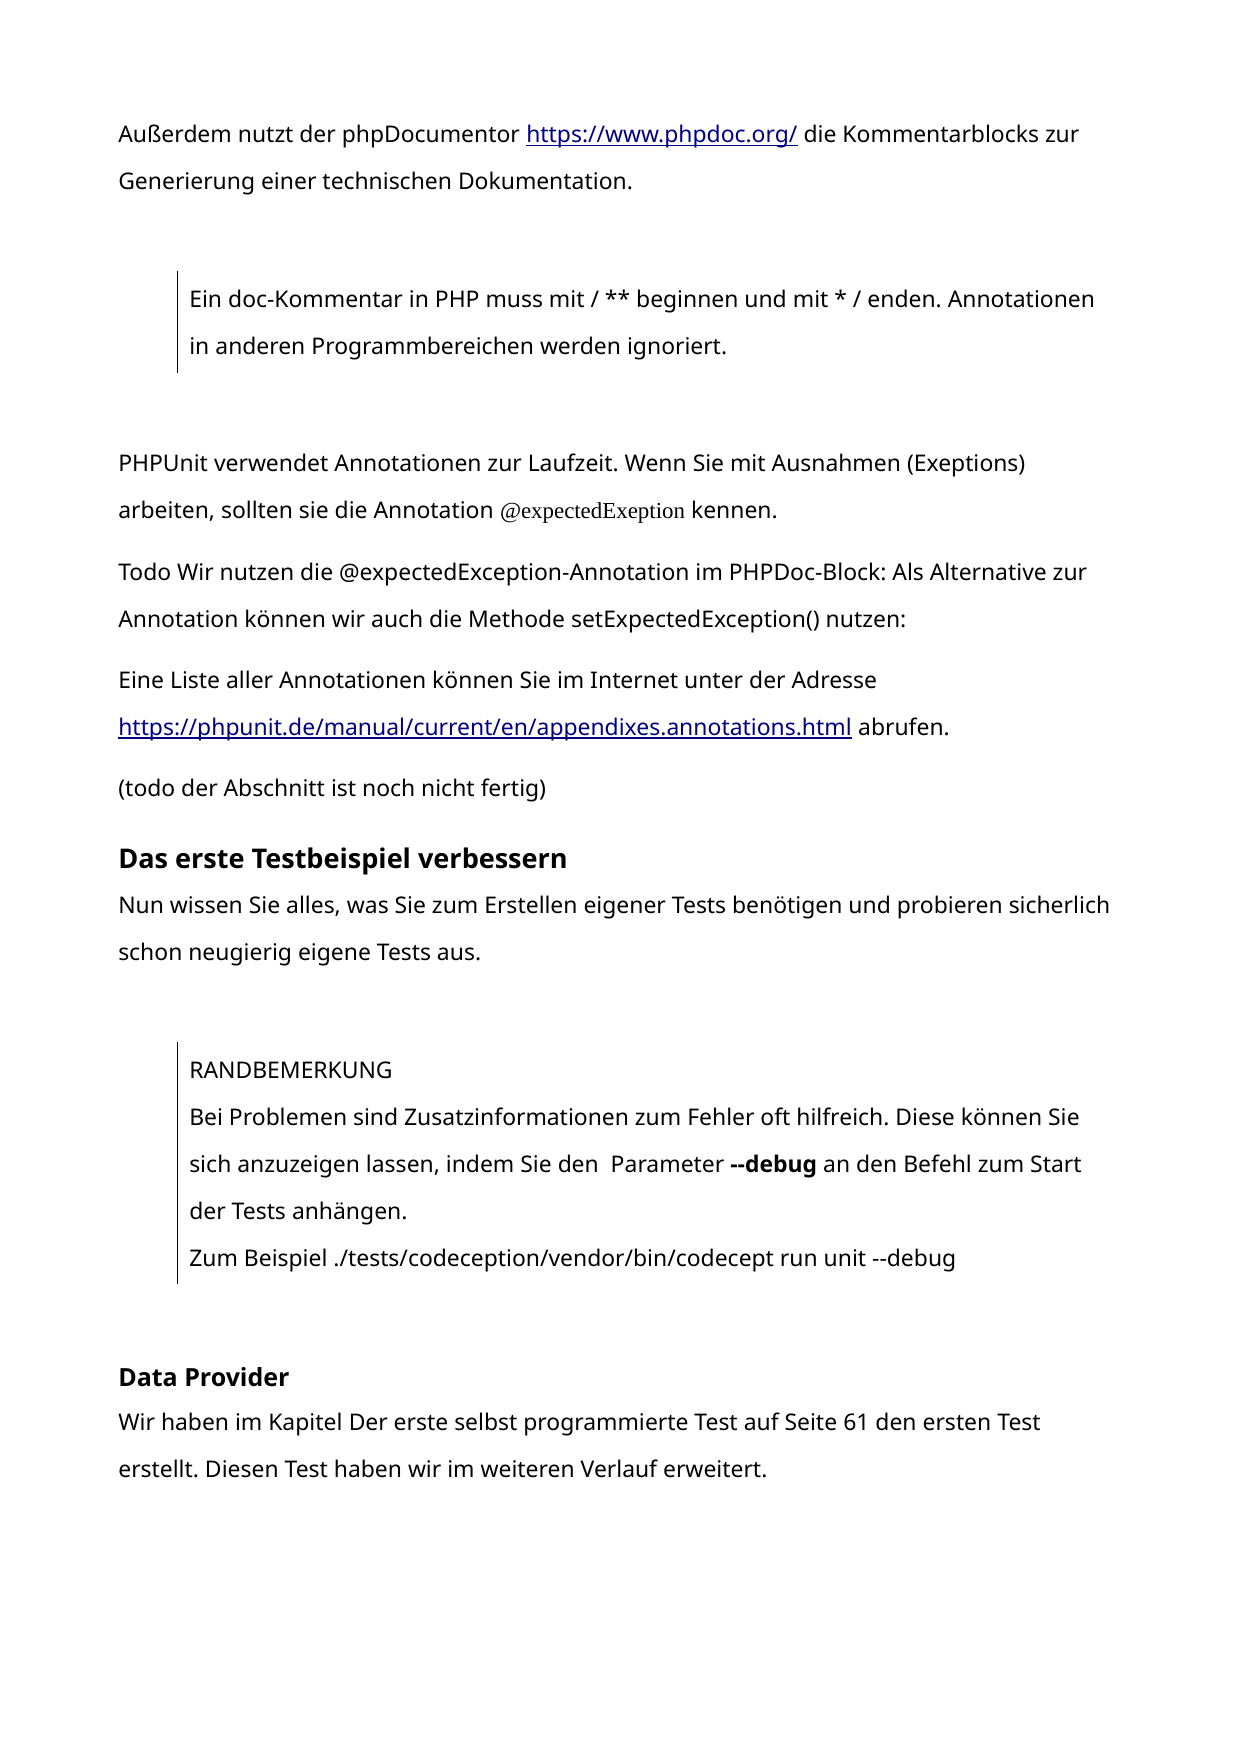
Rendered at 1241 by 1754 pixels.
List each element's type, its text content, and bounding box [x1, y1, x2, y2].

subtitle Das erste Testbeispiel verbessern [118, 840, 1122, 877]
text Nun wissen Sie alles, was Sie zum Erstellen eigener Tests benötigen und probieren sicherlich schon neugierig eigene Tests aus. [118, 889, 1122, 967]
subtitle Data Provider [118, 1359, 1122, 1393]
text Eine Liste aller Annotationen können Sie im Internet unter der Adresse https://phpunit.de/manual/current/en/appendixes.annotations.html abrufen. [118, 664, 1122, 742]
text Außerdem nutzt der phpDocumentor https://www.phpdoc.org/ die Kommentarblocks zur Generierung einer technischen Dokumentation. [118, 118, 1122, 196]
text Ein doc-Kommentar in PHP muss mit / ** beginnen und mit * / enden. Annotationen in anderen Programmbereichen werden ignoriert. [178, 271, 1122, 373]
text Todo Wir nutzen die @expectedException-Annotation im PHPDoc-Block: Als Alternative zur Annotation können wir auch die Methode setExpectedException() nutzen: [118, 556, 1122, 634]
text (todo der Abschnitt ist noch nicht fertig) [118, 772, 1122, 803]
text PHPUnit verwendet Annotationen zur Laufzeit. Wenn Sie mit Ausnahmen (Exeptions) arbeiten, sollten sie die Annotation @expectedExeption kennen. [118, 447, 1122, 525]
text RANDBEMERKUNG Bei Problemen sind Zusatzinformationen zum Fehler oft hilfreich. Diese können Sie sich anzuzeigen lassen, indem Sie den Parameter --debug an den Befehl zum Start der Tests anhängen. Zum Beispiel ./tests/codeception/vendor/bin/codecept run unit --debug [178, 1042, 1122, 1284]
text Wir haben im Kapitel Der erste selbst programmierte Test auf Seite 59 den ersten Test erstellt. Diesen Test haben wir im weiteren Verlauf erweitert. [118, 1406, 1122, 1484]
